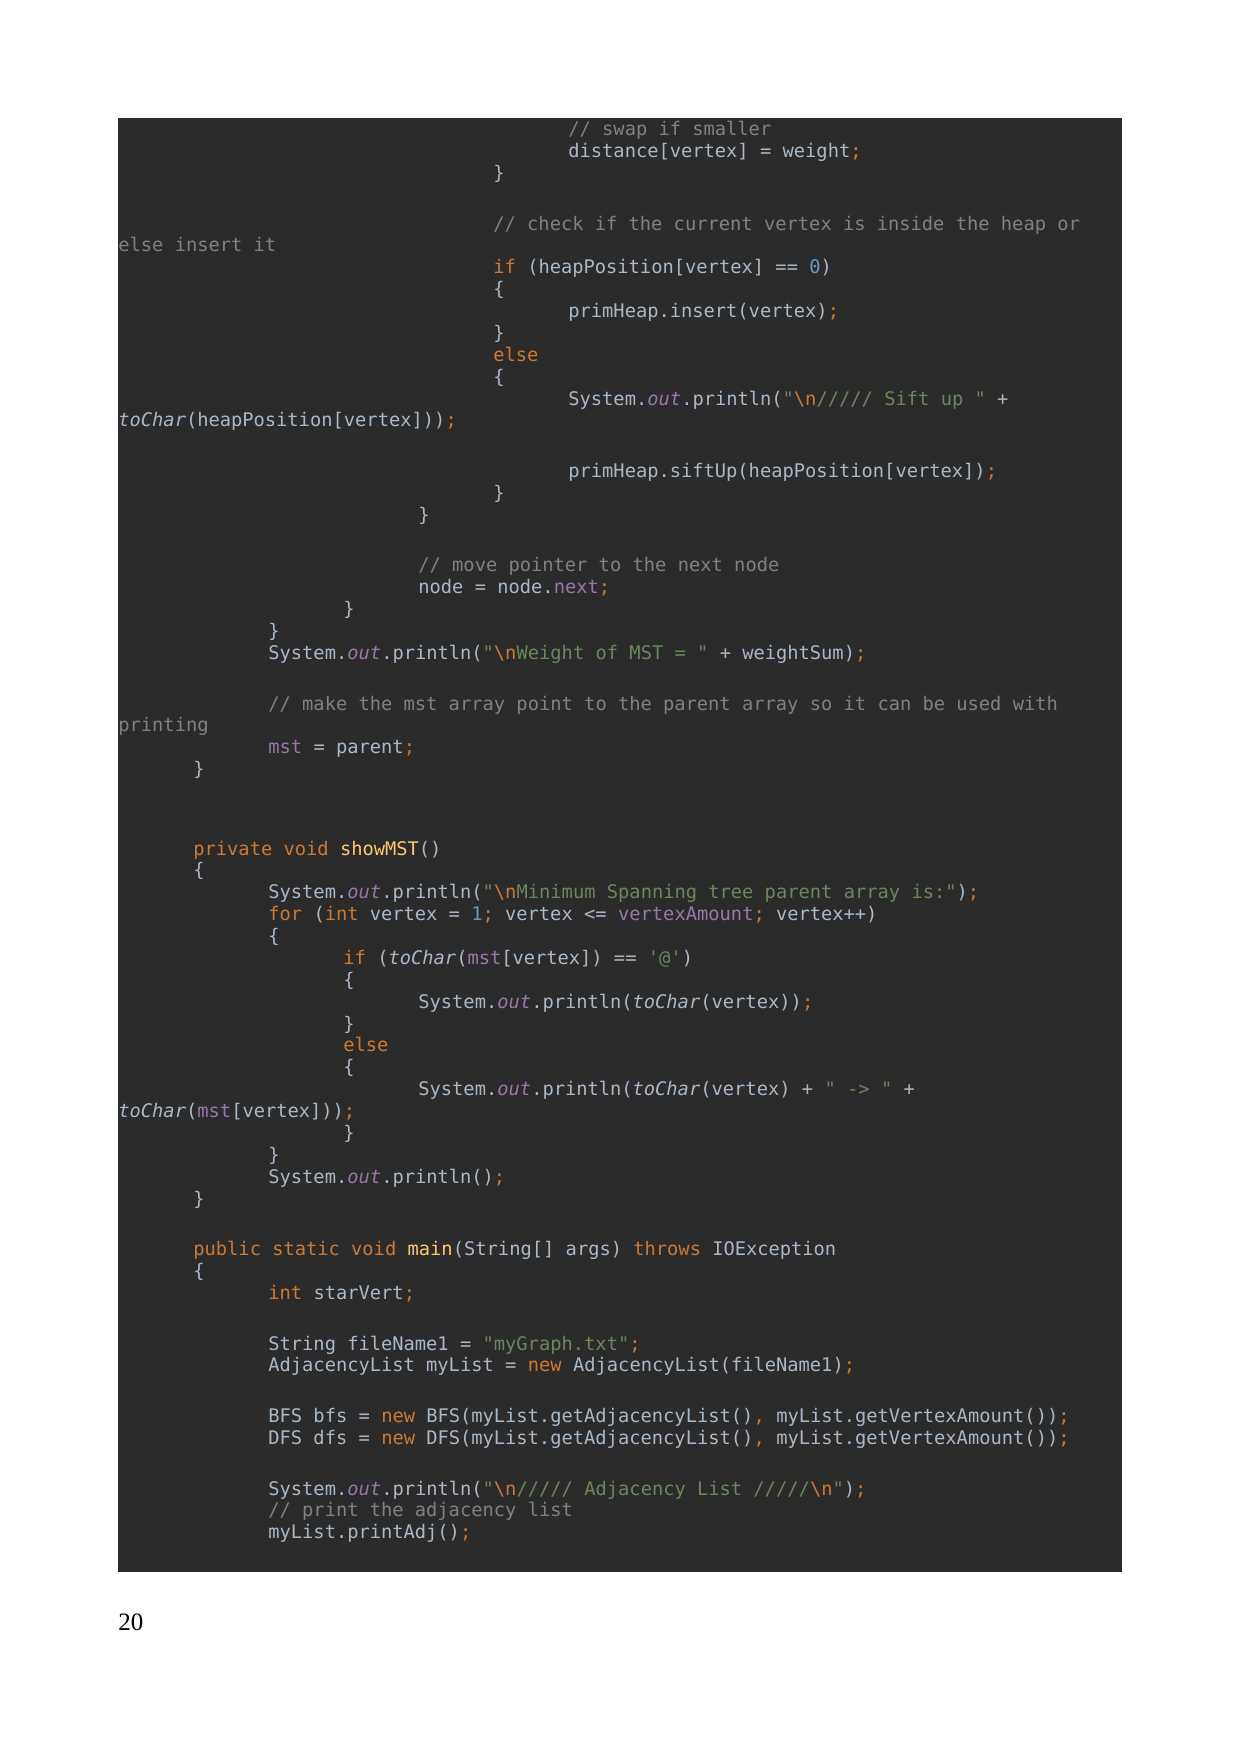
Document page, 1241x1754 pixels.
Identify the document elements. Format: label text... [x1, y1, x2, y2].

text // swap if smaller distance[vertex] = weight; } // check if the current vertex is inside the heap or else insert it if (heapPosition[vertex] == 0) { primHeap.insert(vertex); } else { System.out.println("\n///// Sift up " + toChar(heapPosition[vertex])); primHeap.siftUp(heapPosition[vertex]); } } // move pointer to the next node node = node.next; } } System.out.println("\nWeight of MST = " + weightSum); // make the mst array point to the parent array so it can be used with printing mst = parent; } private void showMST() { System.out.println("\nMinimum Spanning tree parent array is:"); for (int vertex = 1; vertex <= vertexAmount; vertex++) { if (toChar(mst[vertex]) == '@') { System.out.println(toChar(vertex)); } else { System.out.println(toChar(vertex) + " -> " + toChar(mst[vertex])); } } System.out.println(); } public static void main(String[] args) throws IOException { int starVert; String fileName1 = "myGraph.txt"; AdjacencyList myList = new AdjacencyList(fileName1); BFS bfs = new BFS(myList.getAdjacencyList(), myList.getVertexAmount()); DFS dfs = new DFS(myList.getAdjacencyList(), myList.getVertexAmount()); System.out.println("\n///// Adjacency List /////\n"); // print the adjacency list myList.printAdj(); [118, 118, 1122, 1572]
